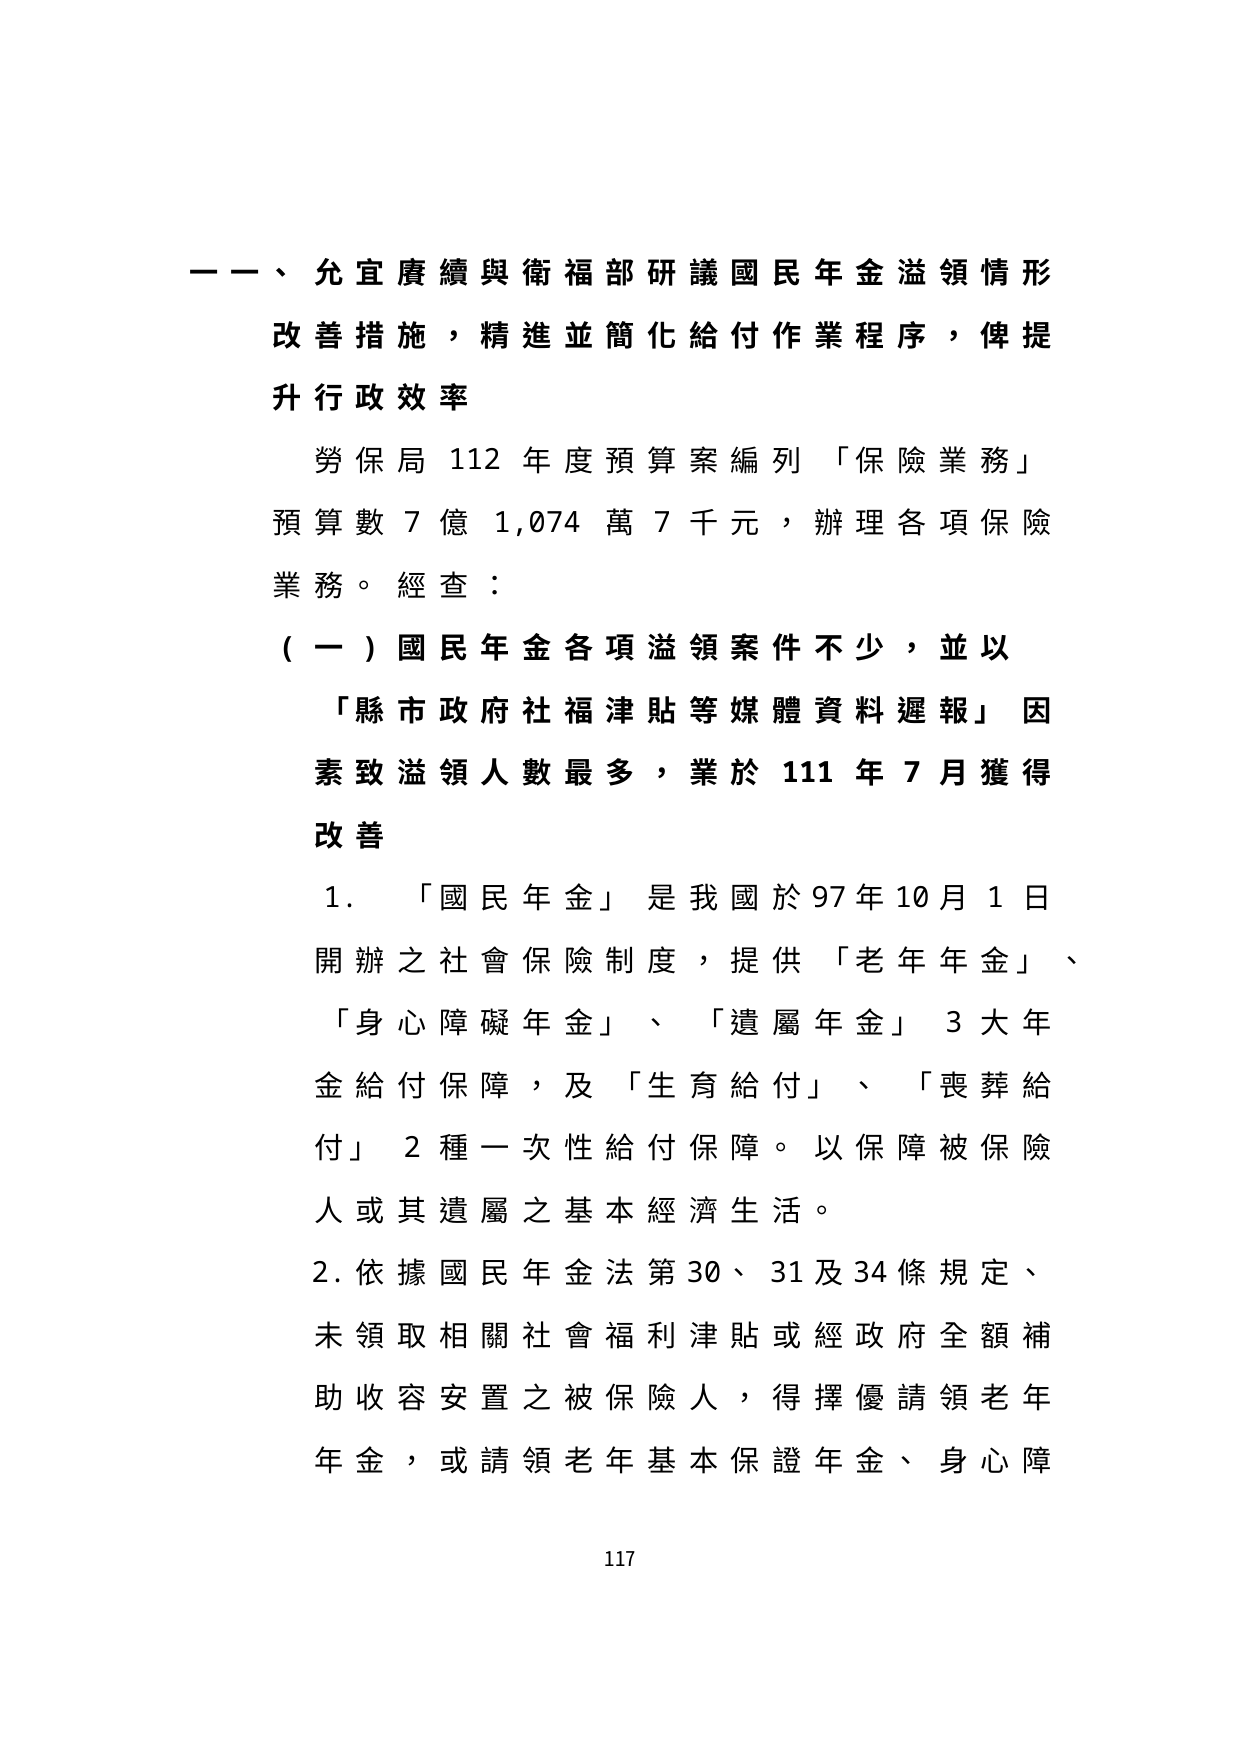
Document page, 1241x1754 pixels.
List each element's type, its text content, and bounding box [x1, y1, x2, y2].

text 1. 「國民年金」是我國於97年10月1日開辦之社會保險制度，提供「老年年金」、「身心障礙年金」、「遺屬年金」3大年金給付保障，及「生育給付」、「喪葬給付」2種一次性給付保障。以保障被保險人或其遺屬之基本經濟生活。 [271, 854, 1058, 1229]
text 勞保局112年度預算案編列「保險業務」預算數7億1,074萬7千元，辦理各項保險業務。經查： [242, 417, 1058, 604]
text 一一、允宜賡續與衛福部研議國民年金溢領情形改善措施，精進並簡化給付作業程序，俾提升行政效率 [183, 229, 1058, 417]
text (一)國民年金各項溢領案件不少，並以「縣市政府社福津貼等媒體資料遲報」因素致溢領人數最多，業於111年7月獲得改善 [242, 604, 1058, 854]
text 2.依據國民年金法第30、31及34條規定、未領取相關社會福利津貼或經政府全額補助收容安置之被保險人，得擇優請領老年年金，或請領老年基本保證年金、身心障 [271, 1229, 1058, 1479]
